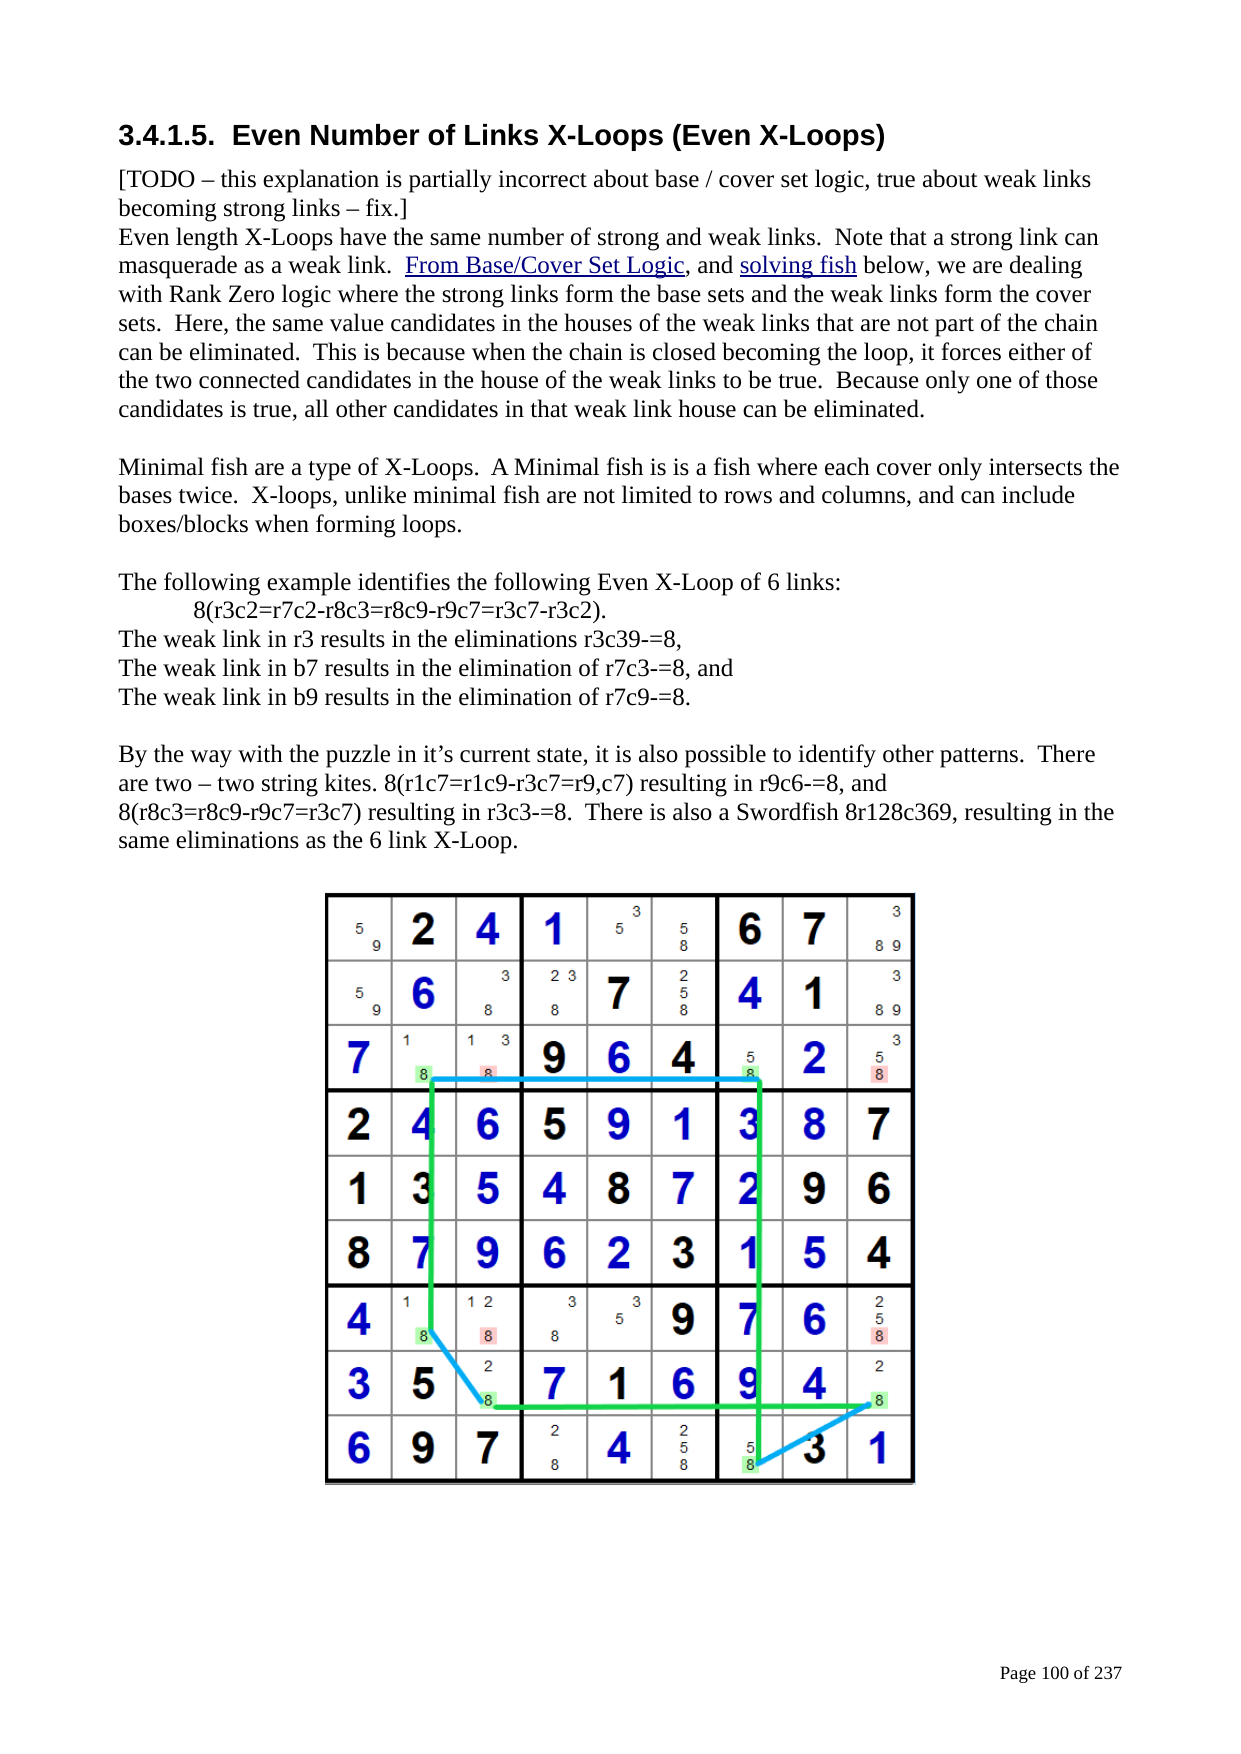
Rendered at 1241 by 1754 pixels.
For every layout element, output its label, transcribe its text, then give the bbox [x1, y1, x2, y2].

text 8(r8c3=r8c9-r9c7=r3c7) resulting in r3c3-=8. There is also a Swordfish 8r128c369, resulting in the same eliminations as the 6 link X-Loop. [118, 797, 1122, 854]
text By the way with the puzzle in it’s current state, it is also possible to identify other patterns. There are two – two string kites. 8(r1c7=r1c9-r3c7=r9,c7) resulting in r9c6-=8, and [118, 739, 1122, 797]
text [TODO – this explanation is partially incorrect about base / cover set logic, true about weak links becoming strong links – fix.] [118, 164, 1122, 222]
picture [325, 892, 916, 1485]
text Minimal fish are a type of X-Loops. A Minimal fish is is a fish where each cover only intersects the bases twice. X-loops, unlike minimal fish are not limited to rows and columns, and can include boxes/blocks when forming loops. [118, 452, 1122, 538]
text The following example identifies the following Even X-Loop of 6 links: [118, 567, 1122, 595]
text Even length X-Loops have the same number of strong and weak links. Note that a strong link can masquerade as a weak link. From Base/Cover Set Logic, and solving fish below, we are dealing with Rank Zero logic where the strong links form the base sets and the weak links form the cover sets. Here, the same value candidates in the houses of the weak links that are not part of the chain can be eliminated. This is because when the chain is closed becoming the loop, it forces either of the two connected candidates in the house of the weak links to be true. Because only one of those candidates is true, all other candidates in that weak link house can be eliminated. [118, 222, 1122, 423]
subtitle Even Number of Links X-Loops (Even X-Loops) [118, 118, 1122, 152]
text 8(r3c2=r7c2-r8c3=r8c9-r9c7=r3c7-r3c2). [118, 595, 1122, 624]
text The weak link in b9 results in the elimination of r7c9-=8. [118, 682, 1122, 710]
text The weak link in b7 results in the elimination of r7c3-=8, and [118, 653, 1122, 682]
text The weak link in r3 results in the eliminations r3c39-=8, [118, 624, 1122, 653]
